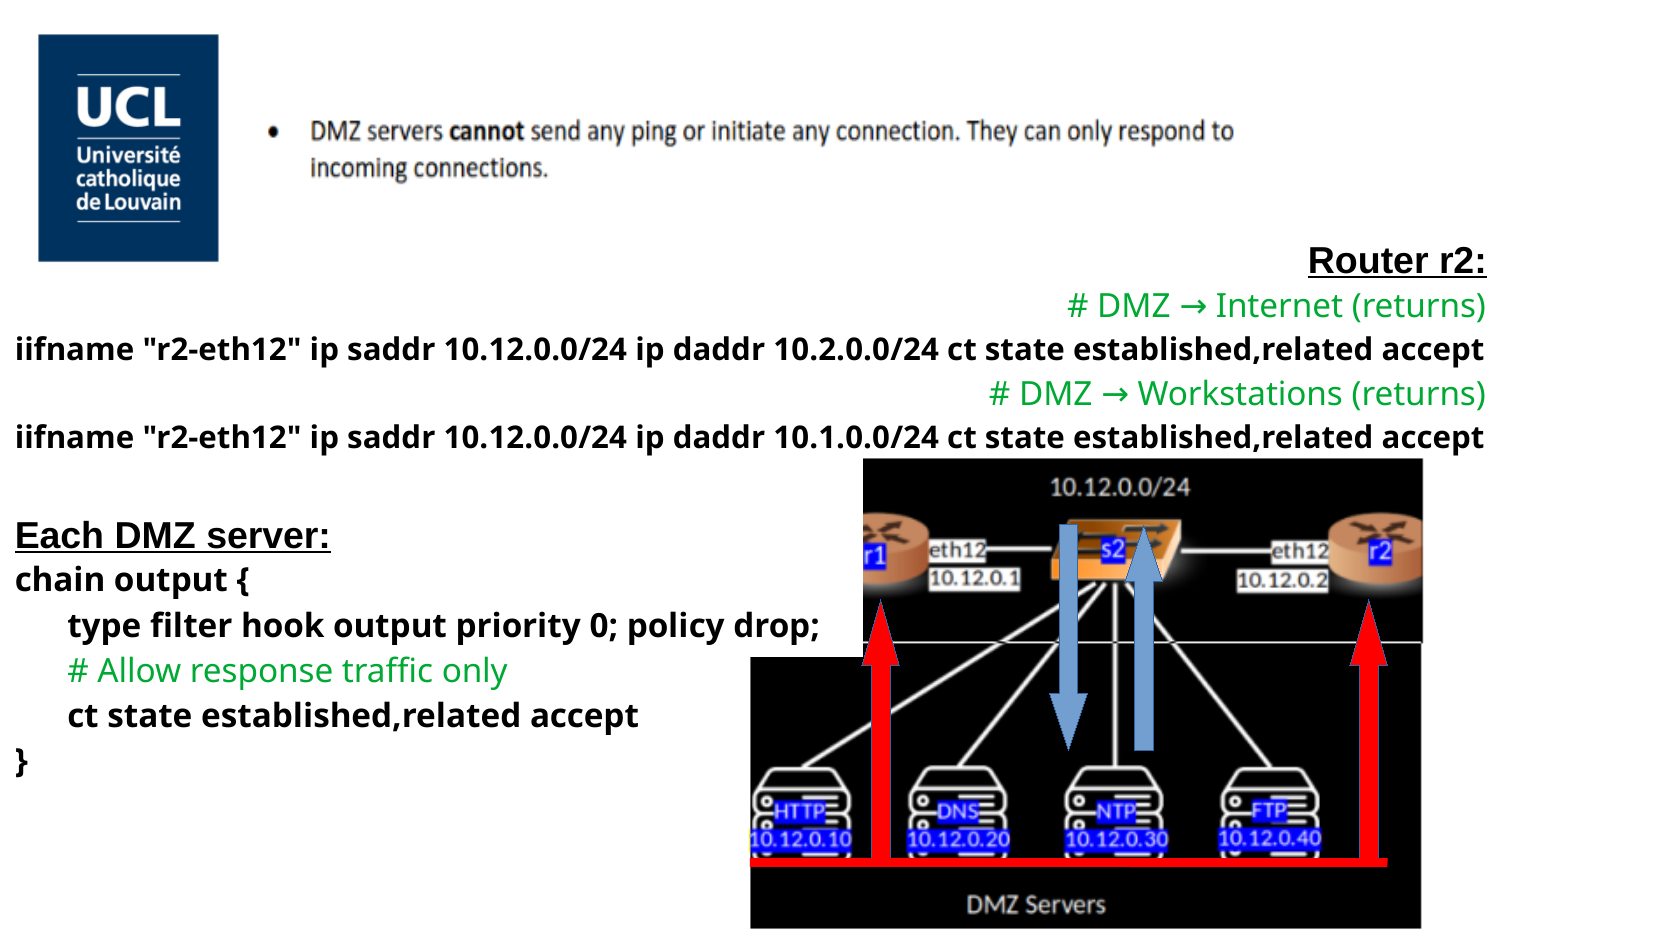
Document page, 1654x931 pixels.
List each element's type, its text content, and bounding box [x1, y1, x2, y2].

picture [712, 450, 1425, 931]
text_box [1049, 524, 1088, 751]
text_box [1349, 599, 1388, 858]
picture [749, 788, 871, 857]
text_box Each DMZ server: chain output { type filter hook output priority 0; policy drop; # Allow response traffic only ct state established,related accept } [0, 507, 976, 788]
picture [37, 33, 601, 263]
text_box [1124, 525, 1163, 751]
picture [262, 112, 1242, 188]
text_box [871, 788, 891, 857]
text_box Router r2: # DMZ → Internet (returns) iifname "r2-eth12" ip saddr 10.12.0.0/24 ip daddr 10.2.0.0/24 ct state established,related accept # DMZ → Workstations (returns) iifname "r2-eth12" ip saddr 10.12.0.0/24 ip daddr 10.1.0.0/24 ct state established,related accept [0, 232, 1618, 526]
